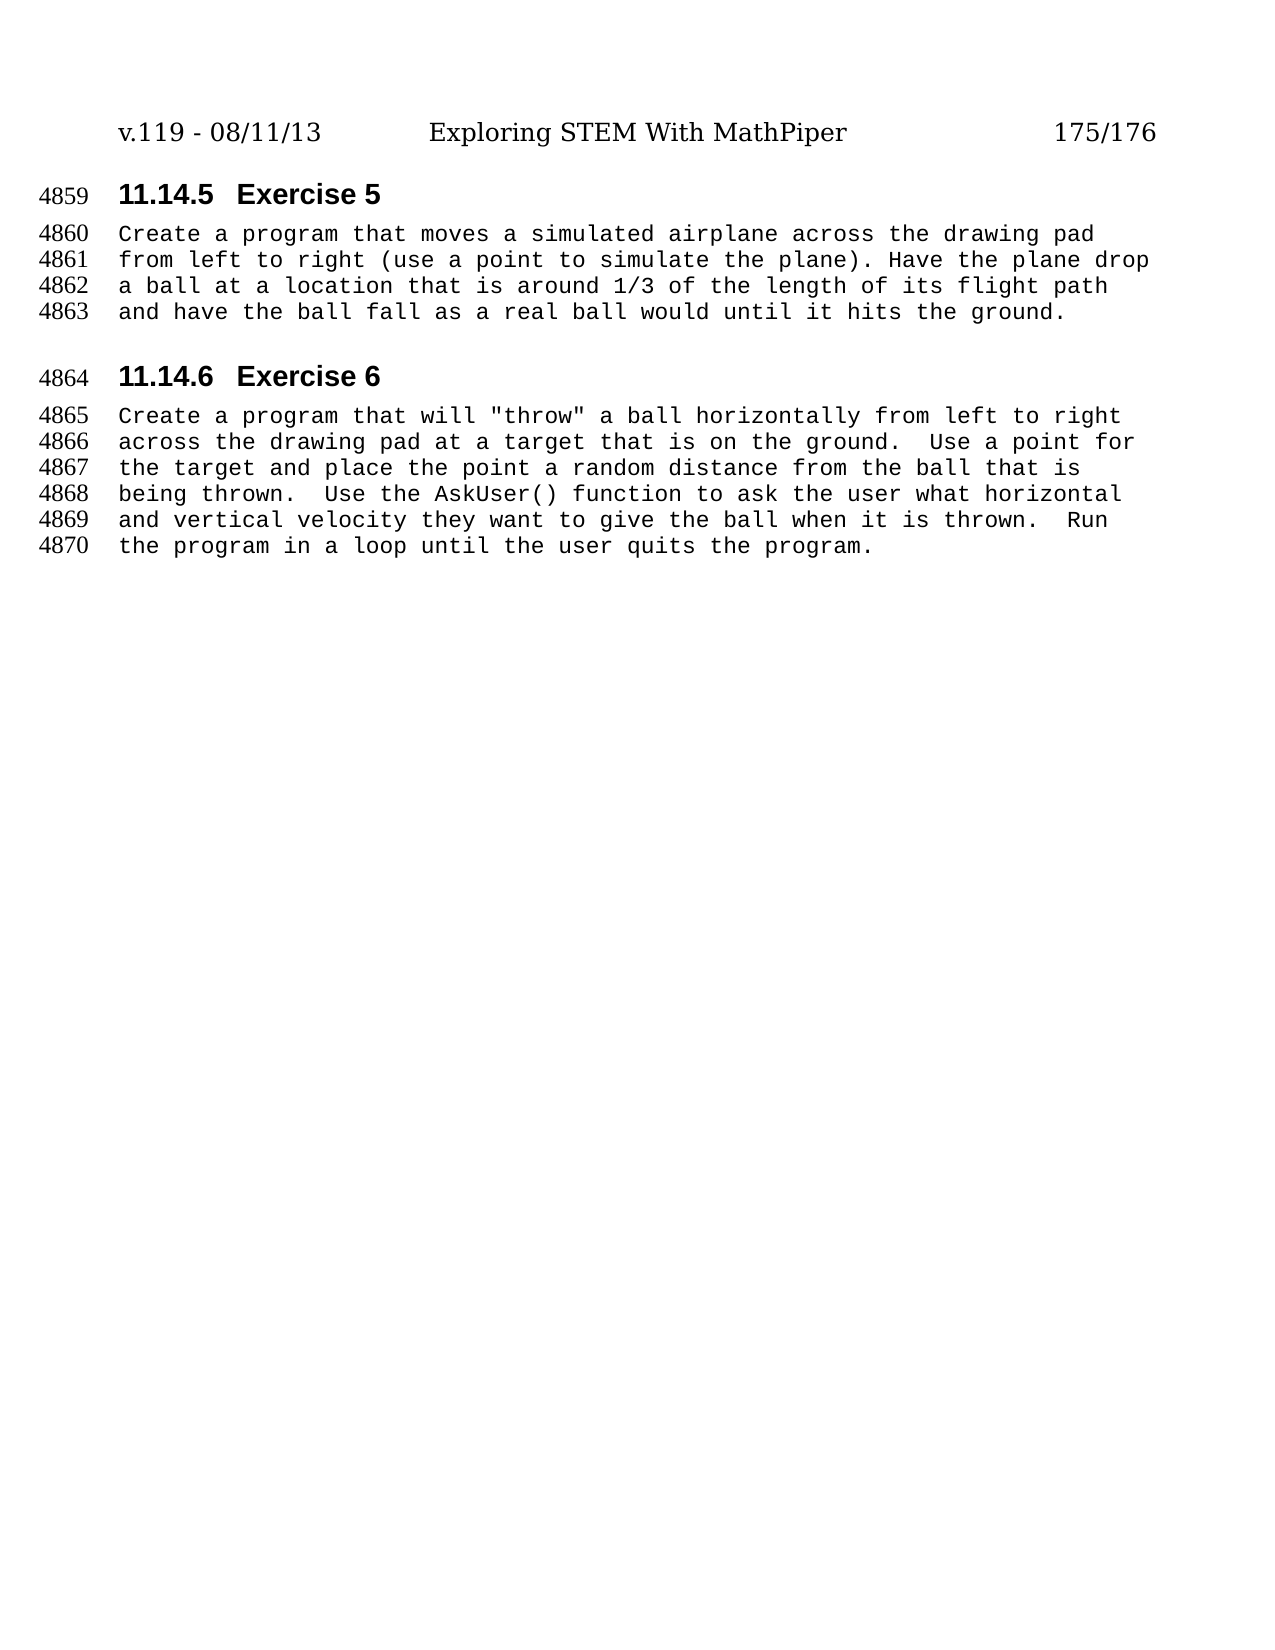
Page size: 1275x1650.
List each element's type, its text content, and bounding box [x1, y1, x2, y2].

subtitle Exercise 6 [118, 359, 1157, 393]
text Create a program that moves a simulated airplane across the drawing pad from left to right (use a point to simulate the plane). Have the plane drop a ball at a location that is around 1/3 of the length of its flight path and have the ball fall as a real ball would until it hits the ground. [118, 222, 1157, 326]
subtitle Exercise 5 [118, 177, 1157, 210]
text Create a program that will "throw" a ball horizontally from left to right across the drawing pad at a target that is on the ground. Use a point for the target and place the point a random distance from the ball that is being thrown. Use the AskUser() function to ask the user what horizontal and vertical velocity they want to give the ball when it is thrown. Run the program in a loop until the user quits the program. [118, 404, 1157, 560]
